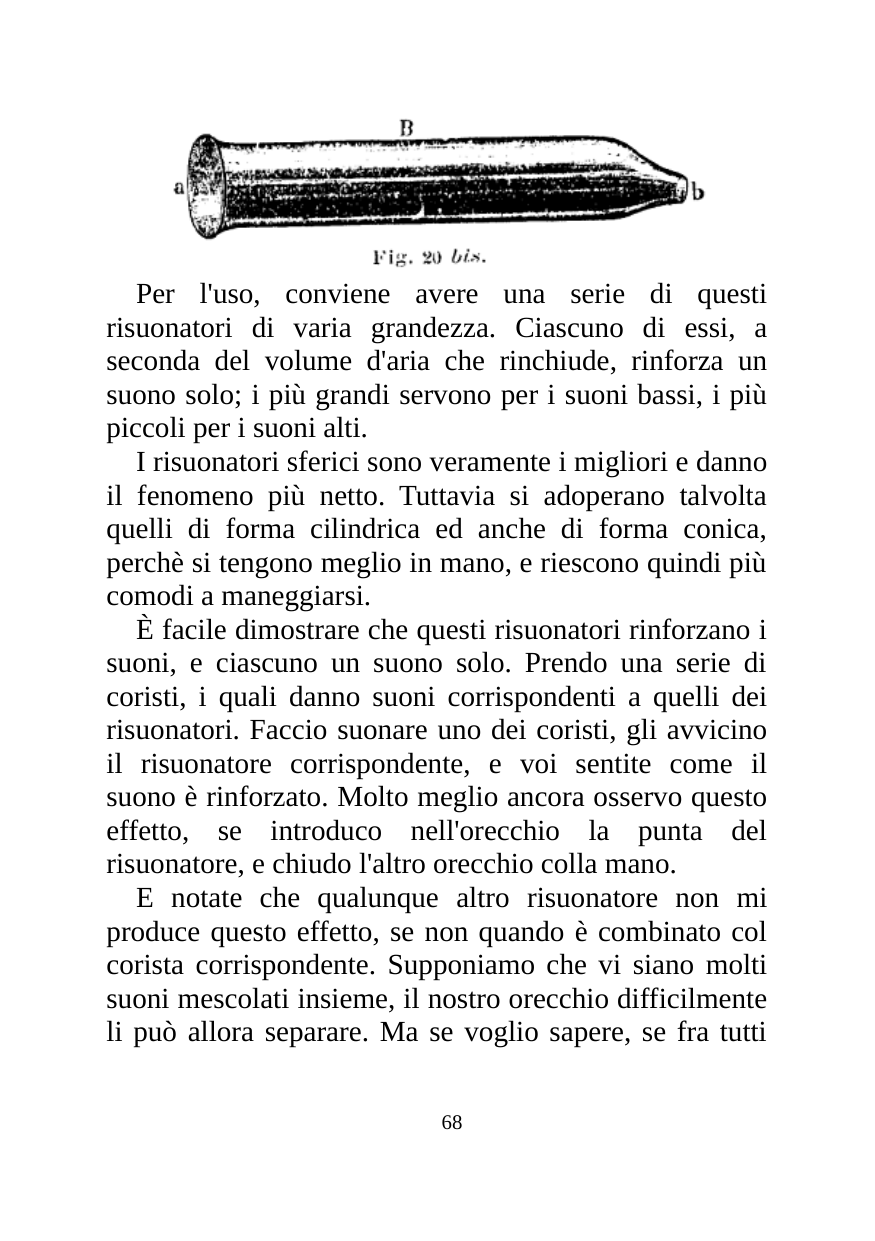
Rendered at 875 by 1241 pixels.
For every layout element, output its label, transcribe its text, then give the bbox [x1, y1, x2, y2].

text Per l'uso, conviene avere una serie di questi risuonatori di varia grandezza. Ciascuno di essi, a seconda del volume d'aria che rinchiude, rinforza un suono solo; i più grandi servono per i suoni bassi, i più piccoli per i suoni alti. [106, 276, 768, 444]
picture [158, 106, 717, 277]
text I risuonatori sferici sono veramente i migliori e danno il fenomeno più netto. Tuttavia si adoperano talvolta quelli di forma cilindrica ed anche di forma conica, perchè si tengono meglio in mano, e riescono quindi più comodi a maneggiarsi. [106, 444, 768, 612]
text È facile dimostrare che questi risuonatori rinforzano i suoni, e ciascuno un suono solo. Prendo una serie di coristi, i quali danno suoni corrispondenti a quelli dei risuonatori. Faccio suonare uno dei coristi, gli avvicino il risuonatore corrispondente, e voi sentite come il suono è rinforzato. Molto meglio ancora osservo questo effetto, se introduco nell'orecchio la punta del risuonatore, e chiudo l'altro orecchio colla mano. [106, 612, 768, 880]
text E notate che qualunque altro risuonatore non mi produce questo effetto, se non quando è combinato col corista corrispondente. Supponiamo che vi siano molti suoni mescolati insieme, il nostro orecchio difficilmente li può allora separare. Ma se voglio sapere, se fra tutti [106, 880, 768, 1048]
